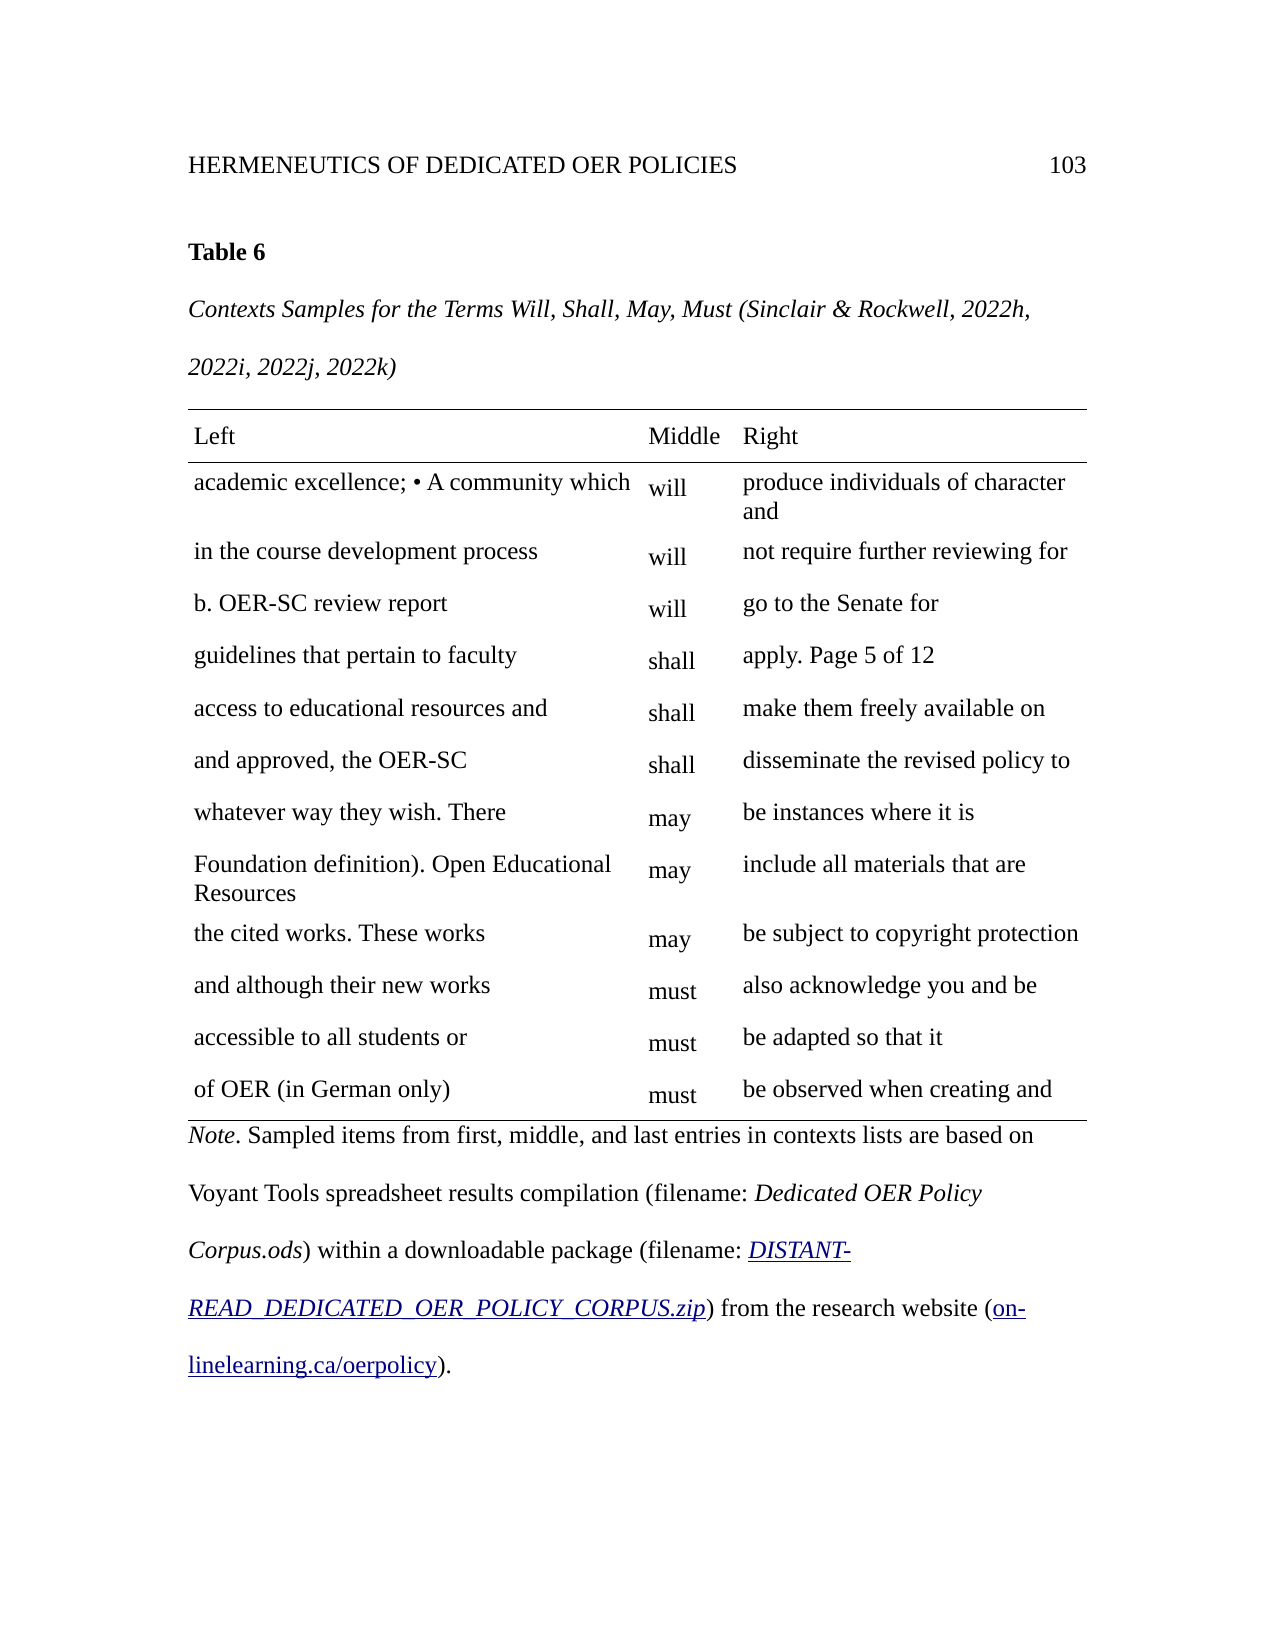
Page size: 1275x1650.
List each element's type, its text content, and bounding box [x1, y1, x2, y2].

table_cell include all materials that are [737, 843, 1087, 912]
table_cell b. OER-SC review report [188, 583, 642, 635]
table_cell will [642, 531, 737, 583]
table_cell access to educational resources and [188, 687, 642, 739]
table_cell whatever way they wish. There [188, 791, 642, 843]
table_cell also acknowledge you and be [737, 964, 1087, 1016]
table_cell shall [642, 687, 737, 739]
table_cell apply. Page 5 of 12 [737, 635, 1087, 687]
table_cell may [642, 791, 737, 843]
table_cell of OER (in German only) [188, 1068, 642, 1120]
table_cell be adapted so that it [737, 1016, 1087, 1068]
table_header Left [188, 410, 642, 462]
table_cell be observed when creating and [737, 1068, 1087, 1120]
table_cell must [642, 1068, 737, 1120]
table_header Right [737, 410, 1087, 462]
table_cell disseminate the revised policy to [737, 739, 1087, 791]
table_cell academic excellence; • A community which [188, 463, 642, 531]
table_cell be subject to copyright protection [737, 912, 1087, 964]
table_cell produce individuals of character and [737, 463, 1087, 531]
table_cell Foundation definition). Open Educational Resources [188, 843, 642, 912]
text Note. Sampled items from first, middle, and last entries in contexts lists are based on Voyant Tools spreadsheet results compilation (filename: Dedicated OER Policy Corpus.ods) within a downloadable package (filename: DISTANT-READ_DEDICATED_OER_POLICY_CORPUS.zip) from the research website (on-linelearning.ca/oerpolicy). [188, 1121, 1087, 1379]
table_header Middle [642, 410, 737, 462]
table_cell not require further reviewing for [737, 531, 1087, 583]
table_cell guidelines that pertain to faculty [188, 635, 642, 687]
table_cell and approved, the OER-SC [188, 739, 642, 791]
table_cell may [642, 912, 737, 964]
table_cell shall [642, 635, 737, 687]
text Table 6 Contexts Samples for the Terms Will, Shall, May, Must (Sinclair & Rockwell, 2022h, 2022i, 2022j, 2022k) [188, 237, 1087, 381]
table_cell will [642, 463, 737, 531]
table_cell will [642, 583, 737, 635]
table_cell in the course development process [188, 531, 642, 583]
table_cell may [642, 843, 737, 912]
table_cell the cited works. These works [188, 912, 642, 964]
table_cell be instances where it is [737, 791, 1087, 843]
table_cell make them freely available on [737, 687, 1087, 739]
table_cell and although their new works [188, 964, 642, 1016]
table_cell must [642, 964, 737, 1016]
table_cell shall [642, 739, 737, 791]
table_cell go to the Senate for [737, 583, 1087, 635]
table_cell accessible to all students or [188, 1016, 642, 1068]
table_cell must [642, 1016, 737, 1068]
